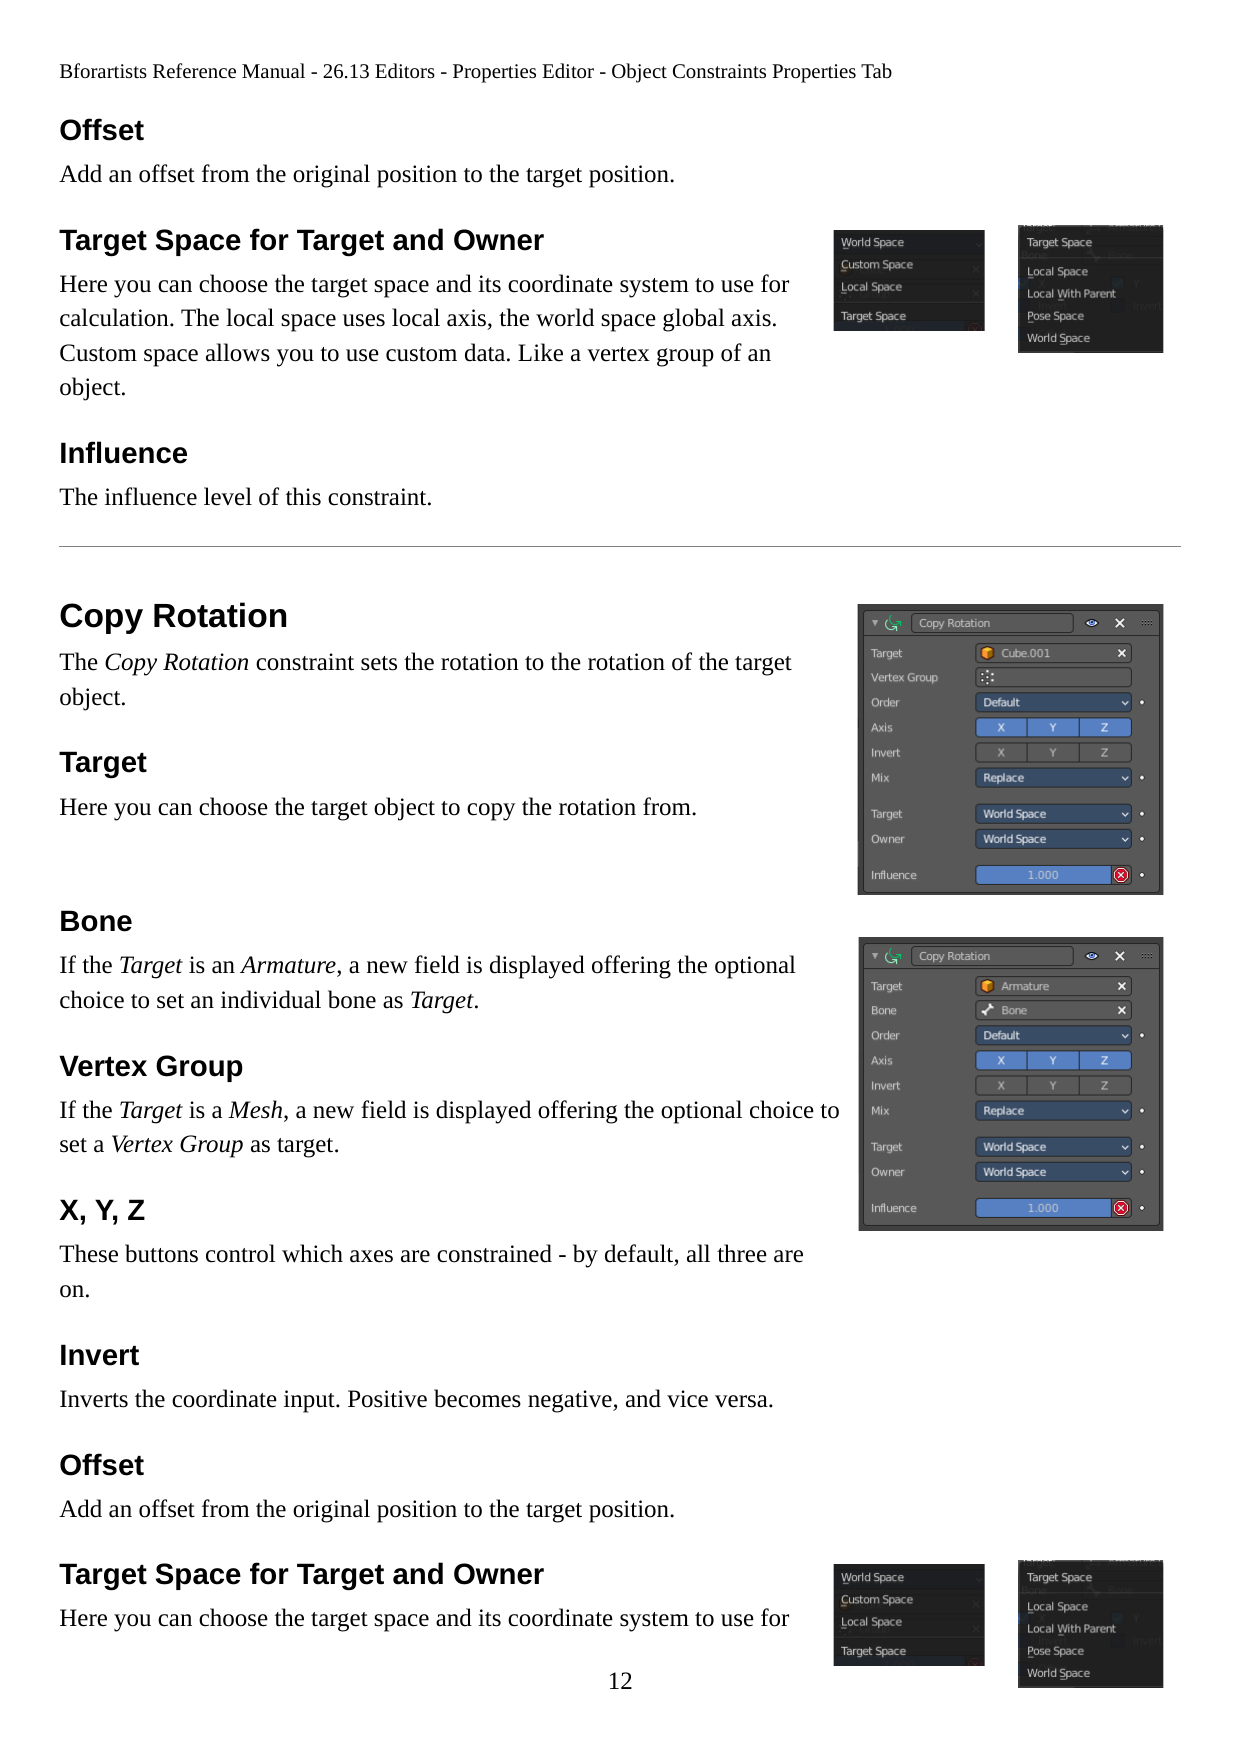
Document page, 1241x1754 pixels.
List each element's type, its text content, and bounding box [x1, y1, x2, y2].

text If the Target is a Mesh, a new field is displayed offering the optional choice to set a Vertex Group as target. [59, 1095, 858, 1158]
text The influence level of this constraint. [59, 482, 1181, 511]
subtitle [1164, 1049, 1181, 1082]
subtitle Target Space for Target and Owner [59, 1557, 1181, 1591]
text Here you can choose the target space and its coordinate system to use for [59, 1603, 833, 1632]
subtitle Invert [59, 1337, 1181, 1371]
picture [833, 1564, 985, 1666]
text Inverts the coordinate input. Positive becomes negative, and vice versa. [59, 1384, 1181, 1412]
subtitle Influence [59, 436, 1181, 469]
subtitle X, Y, Z [59, 1193, 858, 1227]
subtitle Offset [59, 113, 1181, 146]
subtitle Target [59, 745, 857, 779]
picture [858, 937, 1164, 1231]
picture [857, 604, 1164, 895]
subtitle Bone [59, 904, 1181, 938]
subtitle Vertex Group [59, 1049, 858, 1082]
text Add an offset from the original position to the target position. [59, 1494, 1181, 1522]
subtitle [1164, 1193, 1181, 1227]
text Add an offset from the original position to the target position. [59, 159, 1181, 188]
picture [833, 230, 985, 331]
text These buttons control which axes are constrained - by default, all three are on. [59, 1239, 1181, 1303]
subtitle [1164, 745, 1181, 779]
text Here you can choose the target object to copy the rotation from. [59, 792, 857, 820]
text The Copy Rotation constraint sets the rotation to the rotation of the target object. [59, 647, 857, 711]
subtitle Offset [59, 1447, 1181, 1481]
picture [1018, 1560, 1164, 1688]
text Here you can choose the target space and its coordinate system to use for calculation. The local space uses local axis, the world space global axis. Custom space allows you to use custom data. Like a vertex group of an object. [59, 269, 1181, 401]
subtitle Copy Rotation [59, 596, 1181, 635]
text If the Target is an Armature, a new field is displayed offering the optional choice to set an individual bone as Target. [59, 951, 858, 1014]
subtitle Target Space for Target and Owner [59, 222, 1181, 256]
picture [1018, 225, 1164, 353]
